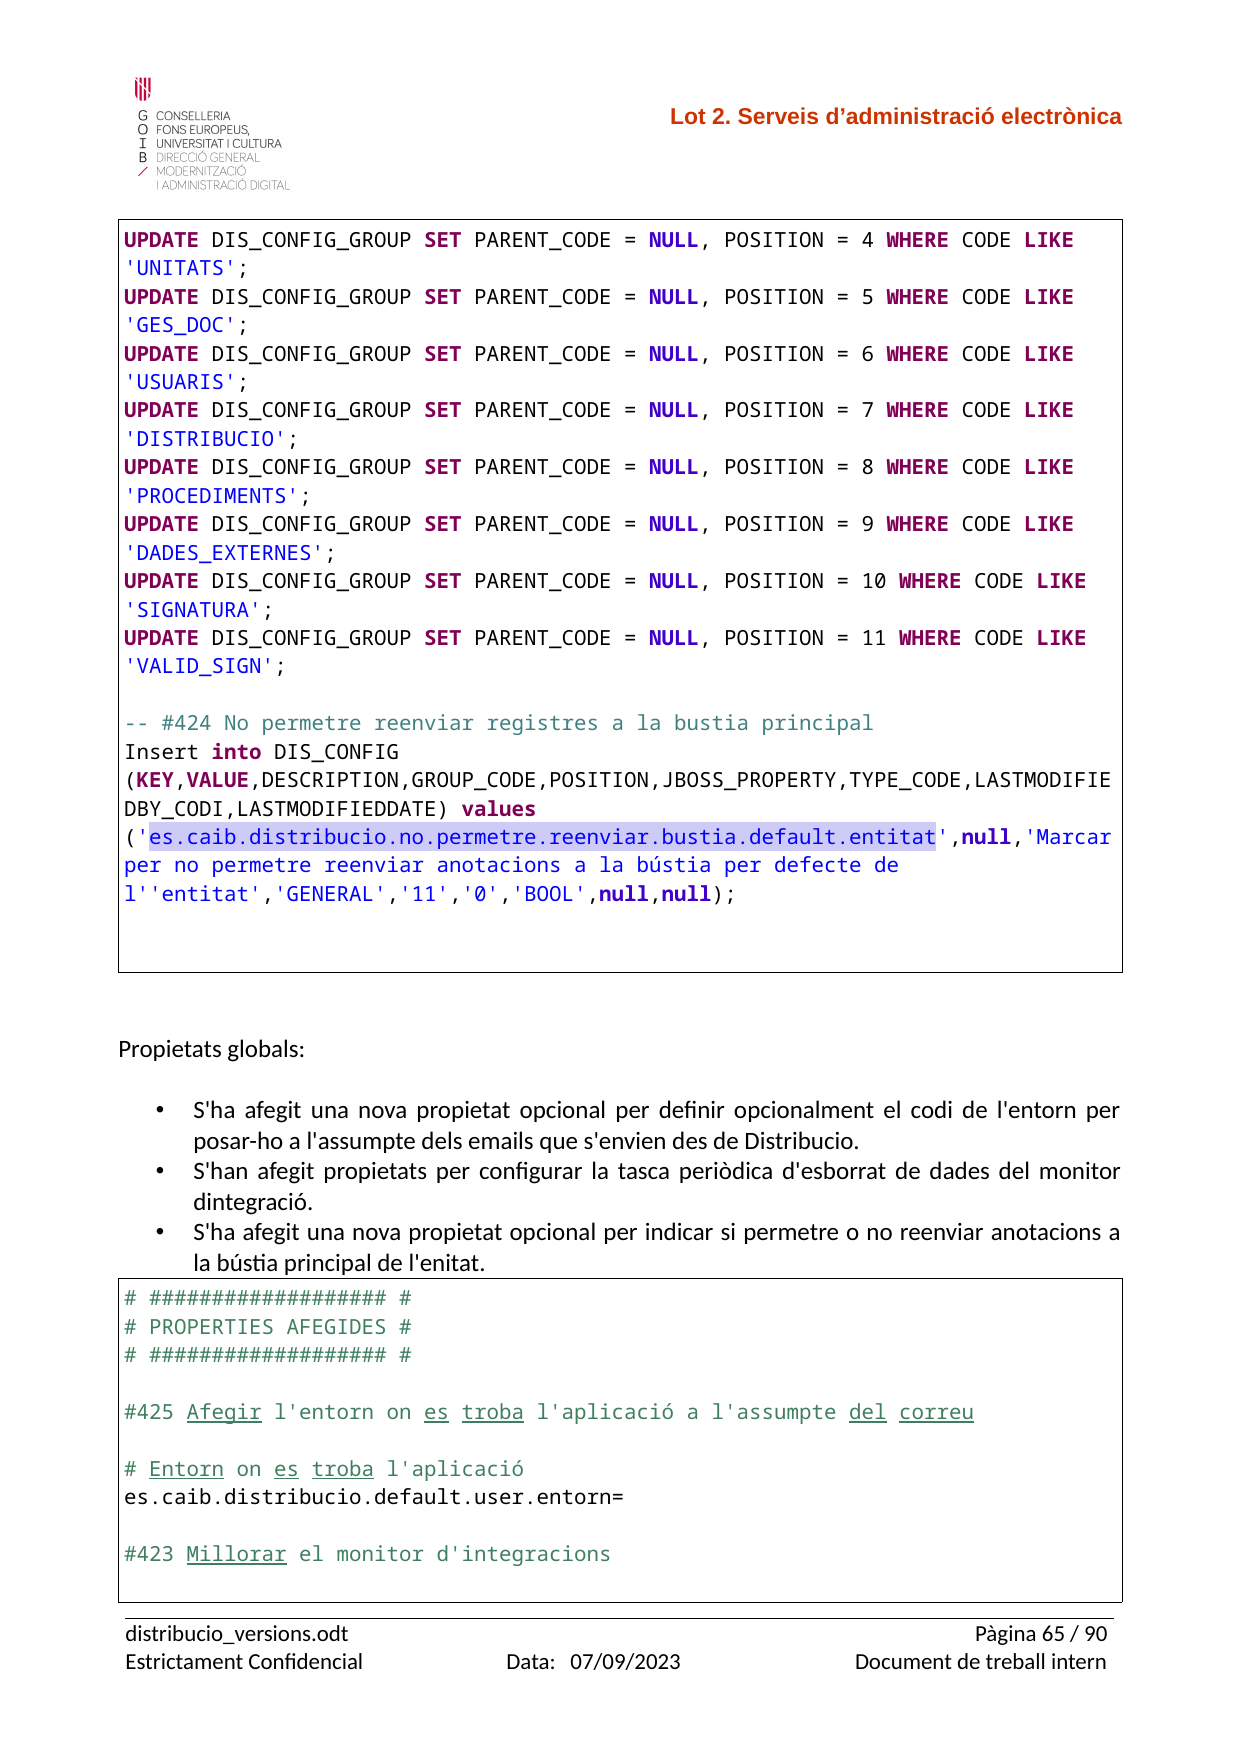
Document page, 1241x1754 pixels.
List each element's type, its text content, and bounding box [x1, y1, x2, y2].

table_header # ################### # # PROPERTIES AFEGIDES # # ################### # #425 Afegir l'entorn on es troba l'aplicació a l'assumpte del correu # Entorn on es troba l'aplicació es.caib.distribucio.default.user.entorn= #423 Millorar el monitor d'integracions [119, 1279, 1122, 1602]
list S'han afegit propietats per configurar la tasca periòdica d'esborrat de dades del monitor dintegració. [156, 1155, 1122, 1216]
picture [126, 70, 299, 197]
text Propietats globals: [118, 1033, 1122, 1064]
table_header UPDATE DIS_CONFIG_GROUP SET PARENT_CODE = NULL, POSITION = 4 WHERE CODE LIKE 'UNITATS'; UPDATE DIS_CONFIG_GROUP SET PARENT_CODE = NULL, POSITION = 5 WHERE CODE LIKE 'GES_DOC'; UPDATE DIS_CONFIG_GROUP SET PARENT_CODE = NULL, POSITION = 6 WHERE CODE LIKE 'USUARIS'; UPDATE DIS_CONFIG_GROUP SET PARENT_CODE = NULL, POSITION = 7 WHERE CODE LIKE 'DISTRIBUCIO'; UPDATE DIS_CONFIG_GROUP SET PARENT_CODE = NULL, POSITION = 8 WHERE CODE LIKE 'PROCEDIMENTS'; UPDATE DIS_CONFIG_GROUP SET PARENT_CODE = NULL, POSITION = 9 WHERE CODE LIKE 'DADES_EXTERNES'; UPDATE DIS_CONFIG_GROUP SET PARENT_CODE = NULL, POSITION = 10 WHERE CODE LIKE 'SIGNATURA'; UPDATE DIS_CONFIG_GROUP SET PARENT_CODE = NULL, POSITION = 11 WHERE CODE LIKE 'VALID_SIGN'; -- #424 No permetre reenviar registres a la bustia principal Insert into DIS_CONFIG (KEY,VALUE,DESCRIPTION,GROUP_CODE,POSITION,JBOSS_PROPERTY,TYPE_CODE,LASTMODIFIEDBY_CODI,LASTMODIFIEDDATE) values ('es.caib.distribucio.no.permetre.reenviar.bustia.default.entitat',null,'Marcar per no permetre reenviar anotacions a la bústia per defecte de l''entitat','GENERAL','11','0','BOOL',null,null); [119, 220, 1122, 972]
list S'ha afegit una nova propietat opcional per definir opcionalment el codi de l'entorn per posar-ho a l'assumpte dels emails que s'envien des de Distribucio. [156, 1094, 1122, 1155]
list S'ha afegit una nova propietat opcional per indicar si permetre o no reenviar anotacions a la bústia principal de l'enitat. [156, 1216, 1122, 1277]
